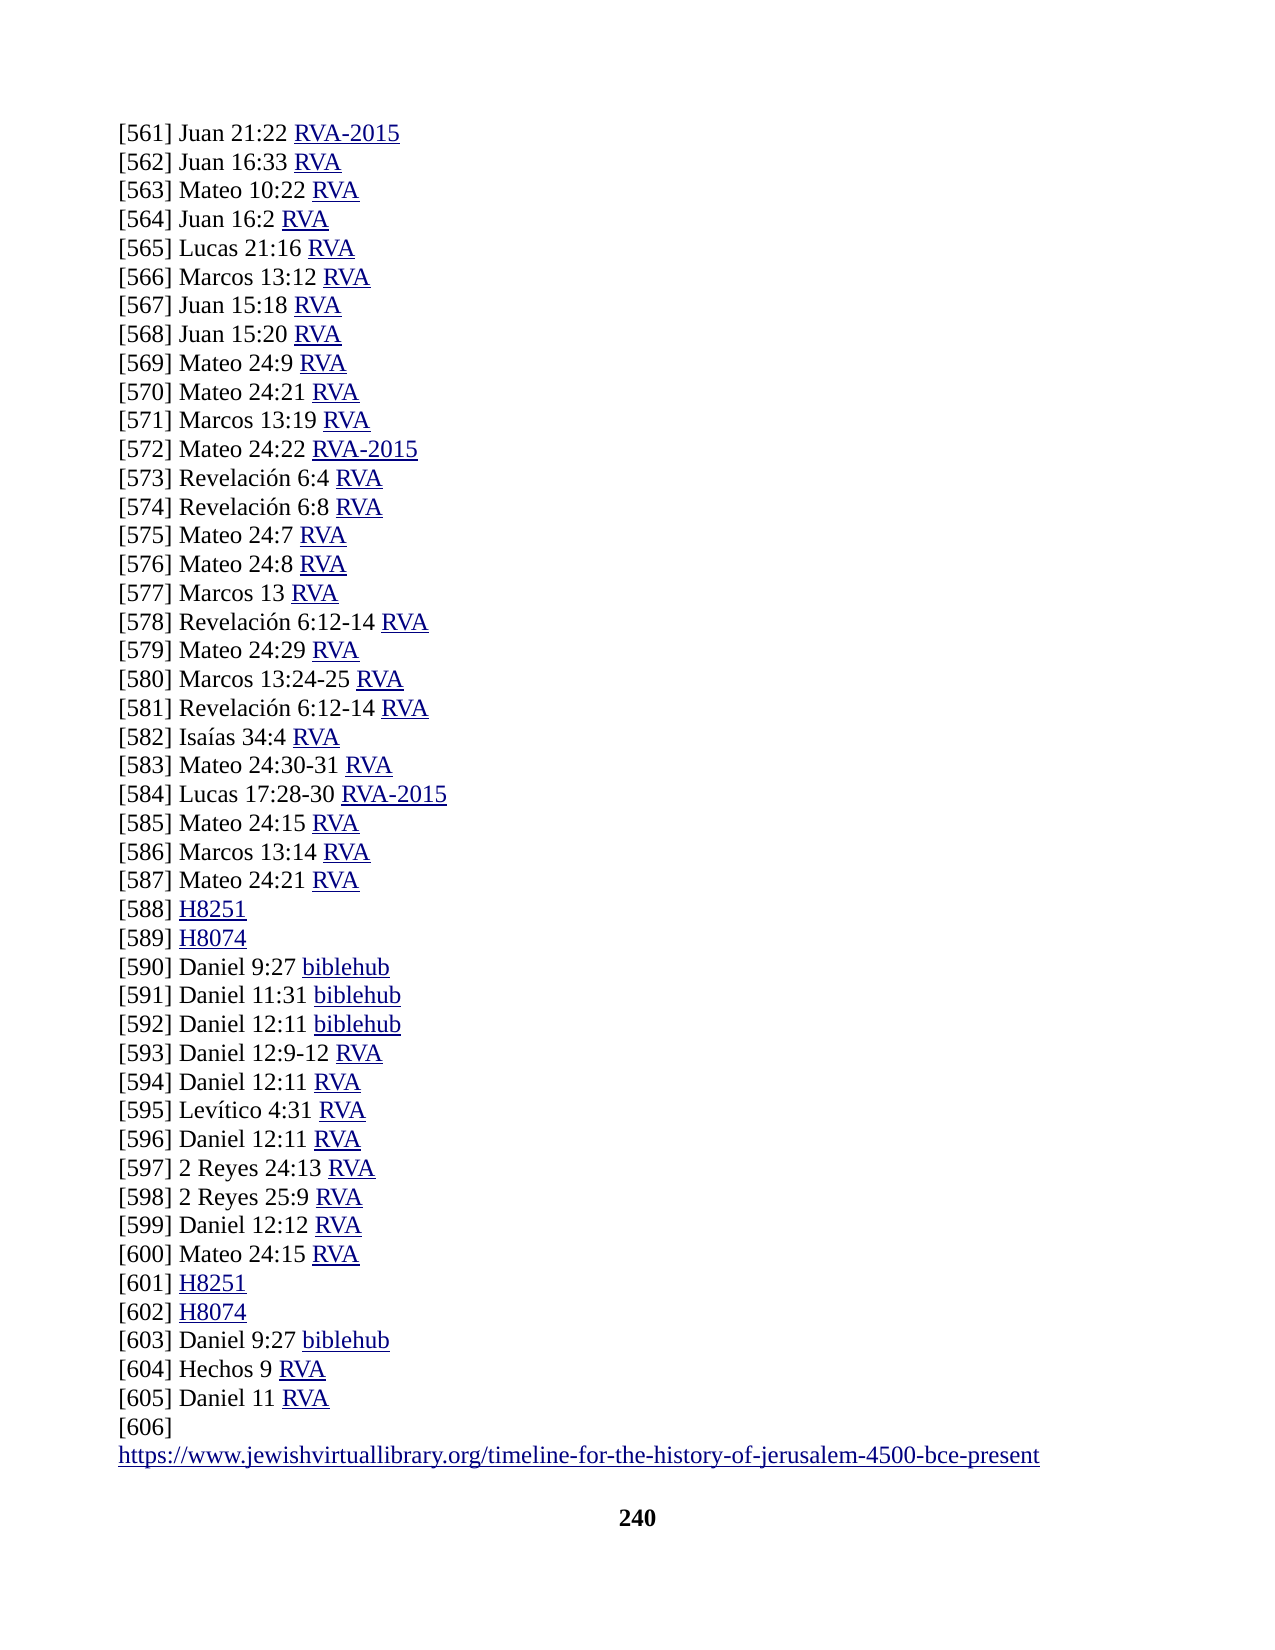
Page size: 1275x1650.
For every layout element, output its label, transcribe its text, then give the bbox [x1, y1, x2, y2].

text Mateo 24:9 RVA [118, 348, 1157, 377]
text Marcos 13:14 RVA [118, 837, 1157, 866]
text Mateo 24:15 RVA [118, 1239, 1157, 1268]
text 2 Reyes 25:9 RVA [118, 1182, 1157, 1211]
text H8074 [118, 1297, 1157, 1326]
text https://www.jewishvirtuallibrary.org/timeline-for-the-history-of-jerusalem-4500-bce-present [118, 1441, 1157, 1469]
text H8251 [118, 894, 1157, 923]
text Levítico 4:31 RVA [118, 1096, 1157, 1124]
text Mateo 24:22 RVA-2015 [118, 434, 1157, 463]
text Marcos 13:12 RVA [118, 262, 1157, 291]
text 2 Reyes 24:13 RVA [118, 1153, 1157, 1182]
text Mateo 24:21 RVA [118, 377, 1157, 406]
text Juan 16:33 RVA [118, 147, 1157, 176]
text Mateo 24:21 RVA [118, 866, 1157, 894]
text Marcos 13 RVA [118, 578, 1157, 607]
text H8074 [118, 923, 1157, 952]
text Revelación 6:4 RVA [118, 463, 1157, 492]
text Isaías 34:4 RVA [118, 722, 1157, 751]
text Mateo 24:7 RVA [118, 521, 1157, 549]
text Juan 15:20 RVA [118, 319, 1157, 348]
text Lucas 21:16 RVA [118, 233, 1157, 262]
text Mateo 24:30-31 RVA [118, 751, 1157, 779]
text Marcos 13:19 RVA [118, 406, 1157, 434]
text Lucas 17:28-30 RVA-2015 [118, 779, 1157, 808]
text Daniel 12:11 RVA [118, 1124, 1157, 1153]
text Daniel 12:9-12 RVA [118, 1038, 1157, 1067]
text Marcos 13:24-25 RVA [118, 664, 1157, 693]
text Juan 16:2 RVA [118, 204, 1157, 233]
text Mateo 24:15 RVA [118, 808, 1157, 837]
text Revelación 6:8 RVA [118, 492, 1157, 521]
text Daniel 11:31 biblehub [118, 981, 1157, 1009]
text Daniel 12:11 biblehub [118, 1009, 1157, 1038]
text Juan 21:22 RVA-2015 [118, 118, 1157, 147]
text Revelación 6:12-14 RVA [118, 607, 1157, 636]
text Revelación 6:12-14 RVA [118, 693, 1157, 722]
text Juan 15:18 RVA [118, 291, 1157, 319]
text Daniel 12:11 RVA [118, 1067, 1157, 1096]
text Daniel 11 RVA [118, 1383, 1157, 1412]
text Daniel 12:12 RVA [118, 1211, 1157, 1239]
text Mateo 24:8 RVA [118, 549, 1157, 578]
text Daniel 9:27 biblehub [118, 1326, 1157, 1354]
text Mateo 10:22 RVA [118, 176, 1157, 204]
text Hechos 9 RVA [118, 1354, 1157, 1383]
text Mateo 24:29 RVA [118, 636, 1157, 664]
text H8251 [118, 1268, 1157, 1297]
text Daniel 9:27 biblehub [118, 952, 1157, 981]
